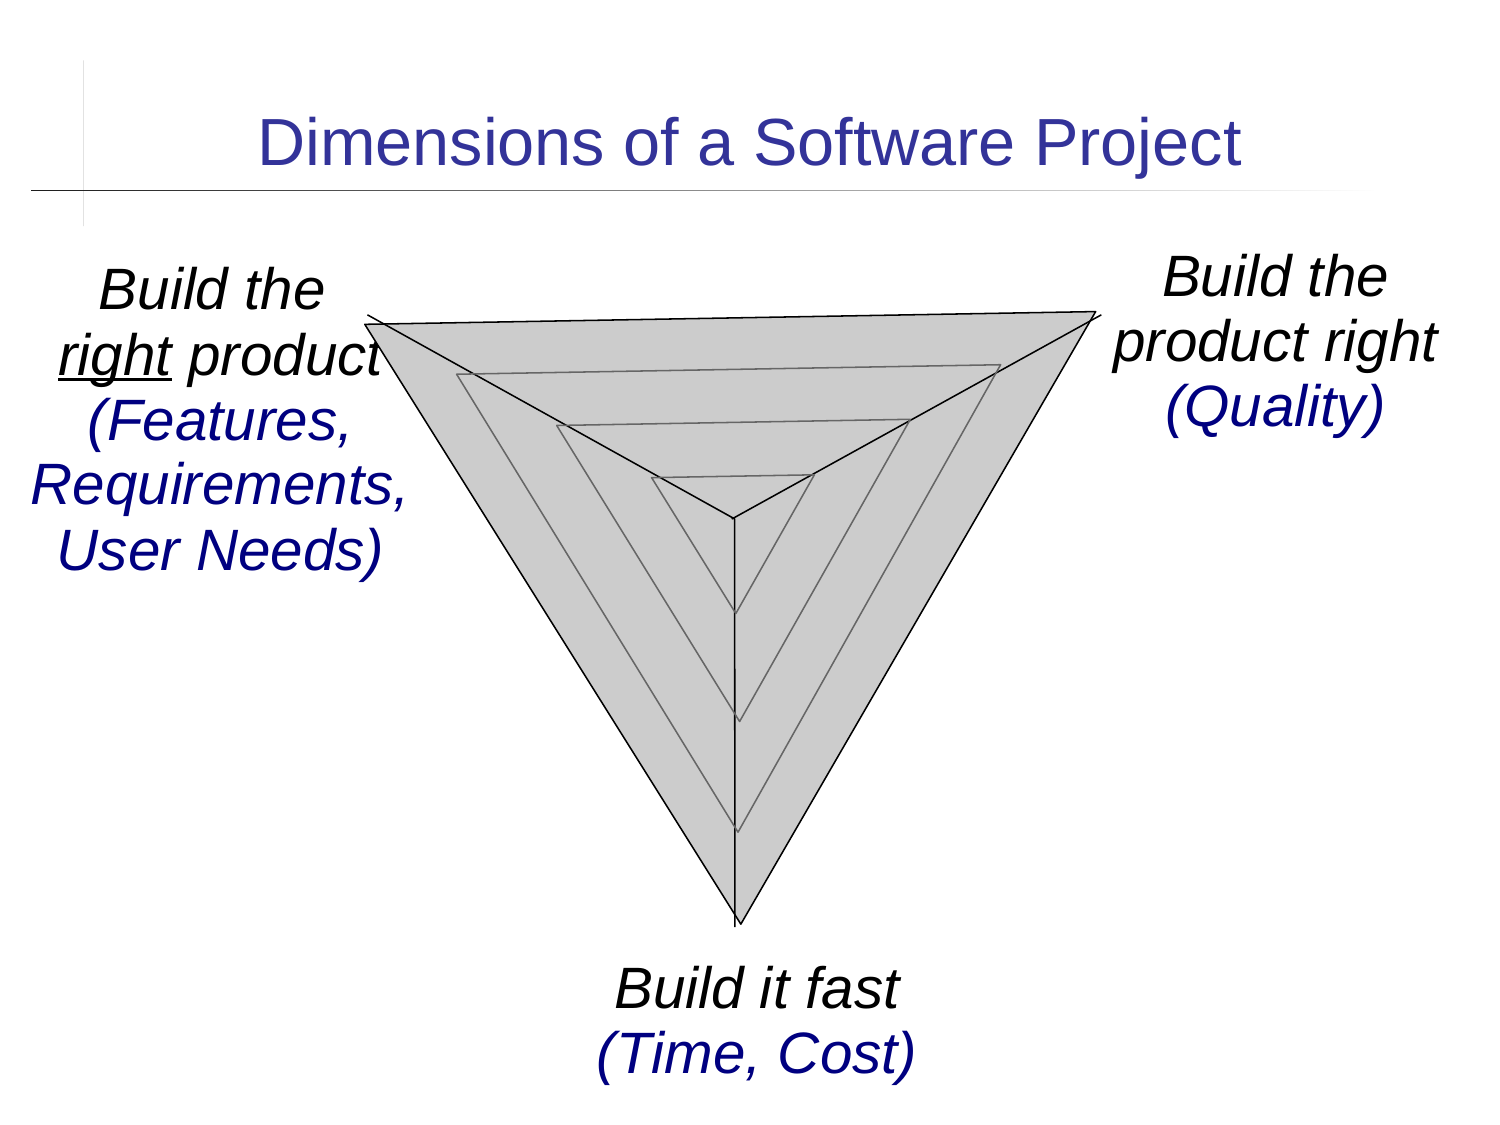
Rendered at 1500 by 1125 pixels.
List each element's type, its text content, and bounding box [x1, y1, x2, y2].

text_box Build the product right (Quality) [1137, 232, 1414, 443]
text_box [459, 375, 734, 822]
text_box [736, 477, 811, 609]
title Dimensions of a Software Project [75, 37, 1426, 240]
text_box [480, 366, 998, 424]
text_box [572, 421, 905, 476]
text_box [654, 479, 733, 605]
text_box [667, 476, 806, 516]
text_box Build the right product (Features, Requirements, User Needs) [89, 246, 353, 457]
text_box [386, 311, 1096, 373]
text_box Build it fast (Time, Cost) [625, 945, 889, 1090]
text_box [560, 427, 733, 707]
text_box [736, 377, 992, 829]
text_box [364, 324, 734, 914]
text_box [736, 425, 905, 719]
text_box [736, 323, 1090, 925]
